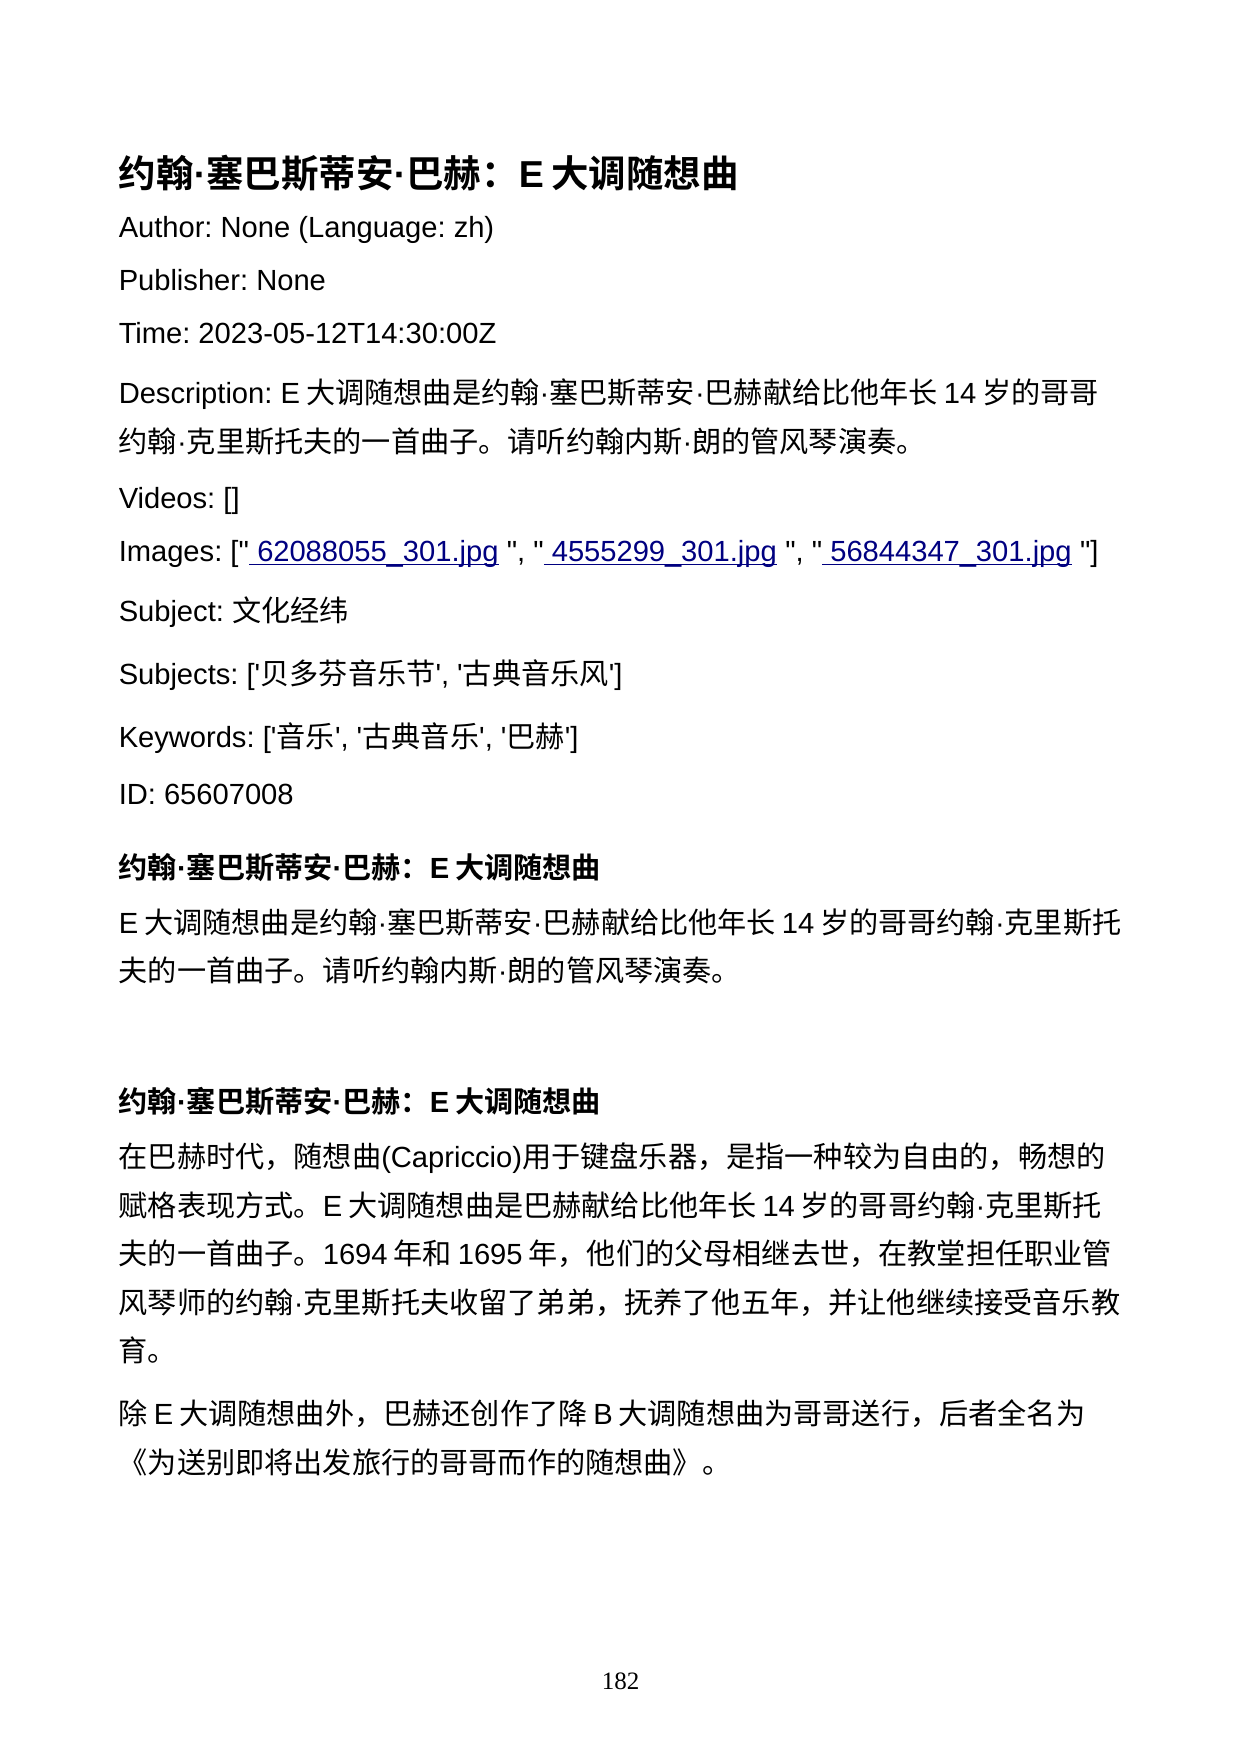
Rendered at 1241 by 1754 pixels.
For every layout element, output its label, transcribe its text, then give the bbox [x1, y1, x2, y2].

text Description: E大调随想曲是约翰·塞巴斯蒂安·巴赫献给比他年长14岁的哥哥约翰·克里斯托夫的一首曲子。请听约翰内斯·朗的管风琴演奏。 [118, 370, 1122, 461]
text Videos: [] [118, 481, 1122, 515]
text Time: 2023-05-12T14:30:00Z [118, 317, 1122, 350]
subtitle 约翰·塞巴斯蒂安·巴赫：E大调随想曲 [118, 1079, 1122, 1121]
text Publisher: None [118, 263, 1122, 297]
text E大调随想曲是约翰·塞巴斯蒂安·巴赫献给比他年长14岁的哥哥约翰·克里斯托夫的一首曲子。请听约翰内斯·朗的管风琴演奏。 [118, 899, 1122, 990]
text Subjects: ['贝多芬音乐节', '古典音乐风'] [118, 651, 1122, 693]
text ID: 65607008 [118, 777, 1122, 811]
text Author: None (Language: zh) [118, 210, 1122, 244]
subtitle 约翰·塞巴斯蒂安·巴赫：E大调随想曲 [118, 845, 1122, 887]
subtitle 约翰·塞巴斯蒂安·巴赫：E大调随想曲 [118, 143, 1122, 198]
text Images: [" 62088055_301.jpg ", " 4555299_301.jpg ", " 56844347_301.jpg "] [118, 534, 1122, 568]
text Subject: 文化经纬 [118, 588, 1122, 630]
text 除E大调随想曲外，巴赫还创作了降B大调随想曲为哥哥送行，后者全名为《为送别即将出发旅行的哥哥而作的随想曲》。 [118, 1391, 1122, 1482]
text 在巴赫时代，随想曲(Capriccio)用于键盘乐器，是指一种较为自由的，畅想的赋格表现方式。E大调随想曲是巴赫献给比他年长14岁的哥哥约翰·克里斯托夫的一首曲子。1694年和1695年，他们的父母相继去世，在教堂担任职业管风琴师的约翰·克里斯托夫收留了弟弟，抚养了他五年，并让他继续接受音乐教育。 [118, 1134, 1122, 1370]
text Keywords: ['音乐', '古典音乐', '巴赫'] [118, 714, 1122, 756]
